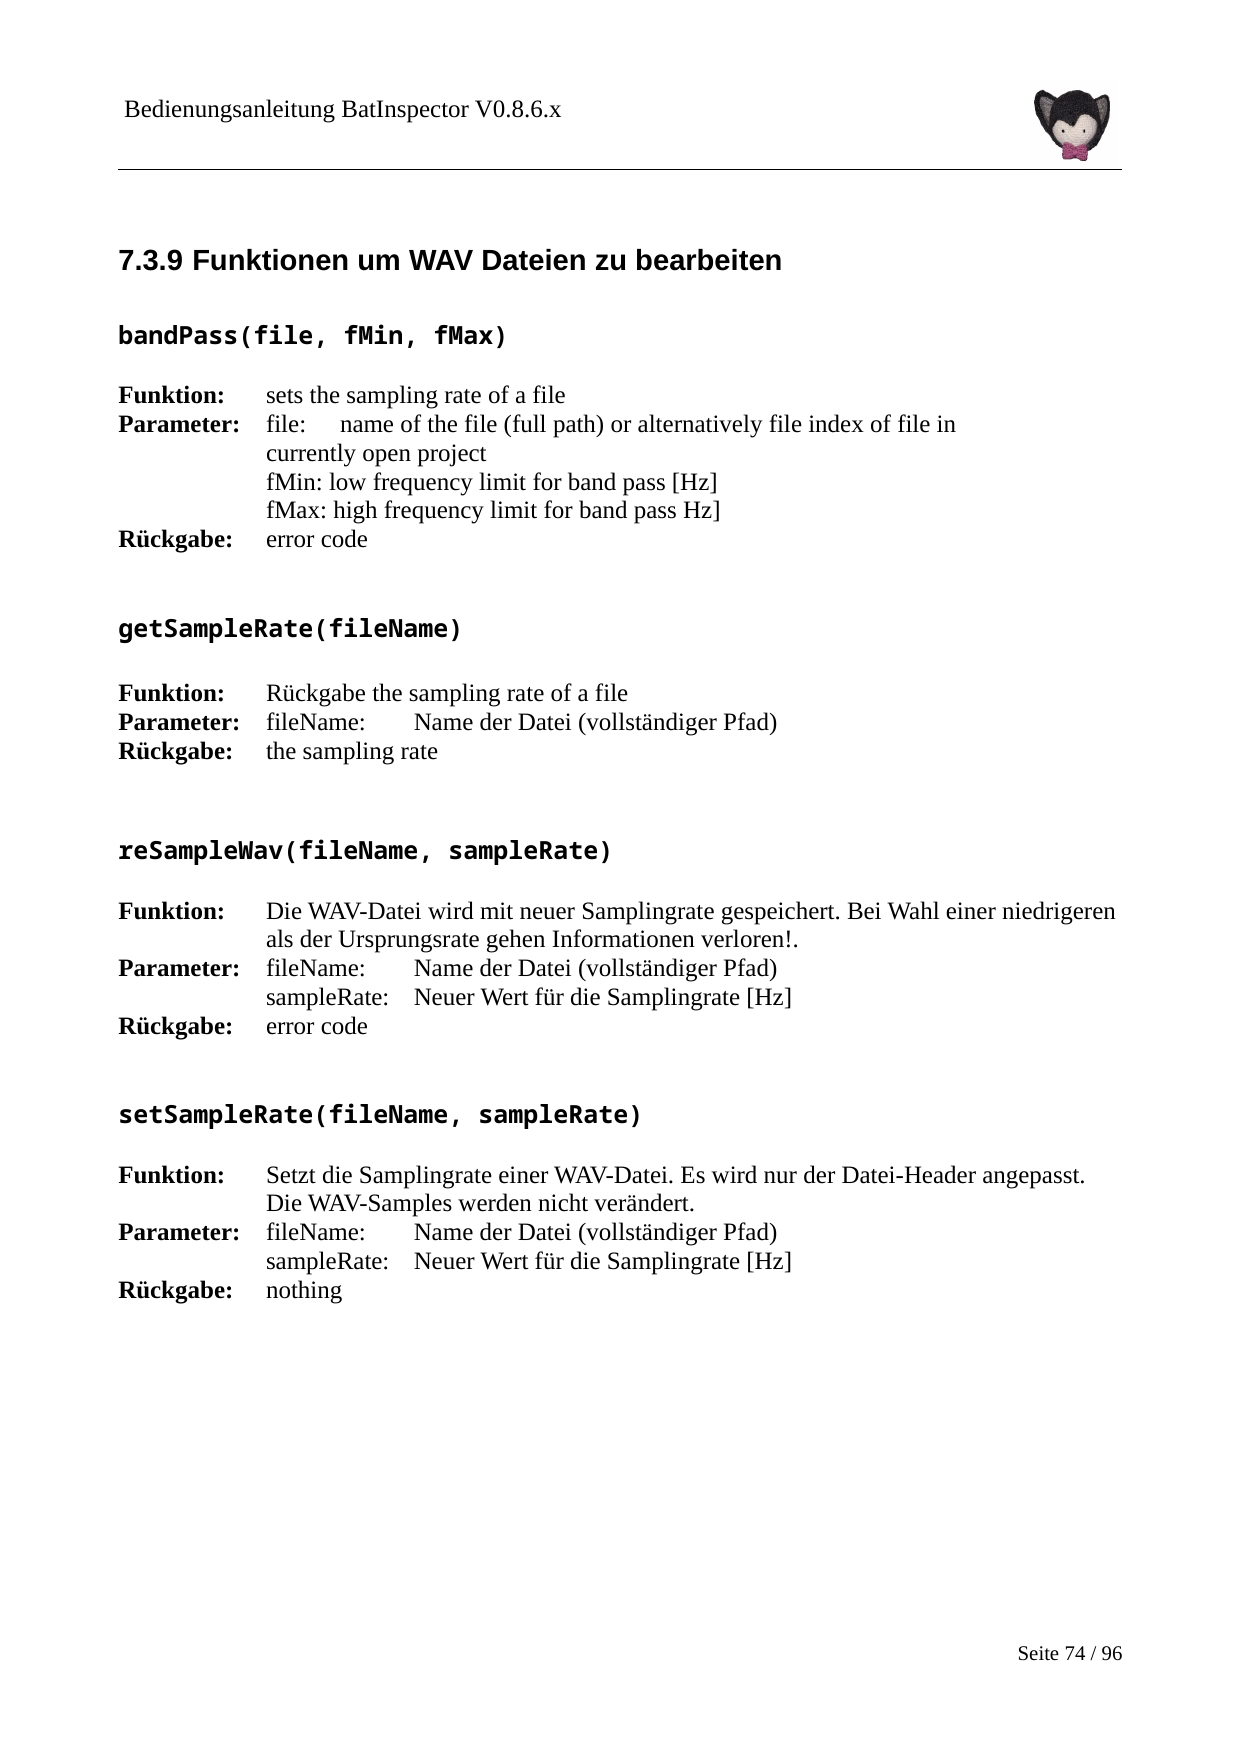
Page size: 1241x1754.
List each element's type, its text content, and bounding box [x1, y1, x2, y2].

text Rückgabe: error code [118, 1011, 1122, 1039]
text Funktion: sets the sampling rate of a file [118, 380, 1122, 409]
picture [1030, 80, 1119, 169]
text Parameter: fileName: Name der Datei (vollständiger Pfad) Rückgabe: the sampling rate [118, 707, 1122, 765]
subtitle Funktionen um WAV Dateien zu bearbeiten [118, 243, 1122, 276]
text Rückgabe: error code [118, 524, 1122, 553]
text reSampleWav(fileName, sampleRate) [118, 833, 1122, 867]
text Parameter: file: name of the file (full path) or alternatively file index of file in currently open project fMin: low frequency limit for band pass [Hz] fMax: high frequency limit for band pass Hz] [118, 409, 1122, 524]
text getSampleRate(fileName) [118, 610, 1122, 644]
text Parameter: fileName: Name der Datei (vollständiger Pfad) sampleRate: Neuer Wert für die Samplingrate [Hz] [118, 1217, 1122, 1275]
text Funktion: Die WAV-Datei wird mit neuer Samplingrate gespeichert. Bei Wahl einer niedrigeren als der Ursprungsrate gehen Informationen verloren!. [118, 896, 1122, 953]
text Funktion: Rückgabe the sampling rate of a file [118, 678, 1122, 707]
text Funktion: Setzt die Samplingrate einer WAV-Datei. Es wird nur der Datei-Header angepasst. Die WAV-Samples werden nicht verändert. [118, 1160, 1122, 1217]
text Rückgabe: nothing [118, 1275, 1122, 1303]
text setSampleRate(fileName, sampleRate) [118, 1097, 1122, 1131]
text bandPass(file, fMin, fMax) [118, 318, 1122, 352]
text Parameter: fileName: Name der Datei (vollständiger Pfad) sampleRate: Neuer Wert für die Samplingrate [Hz] [118, 953, 1122, 1011]
